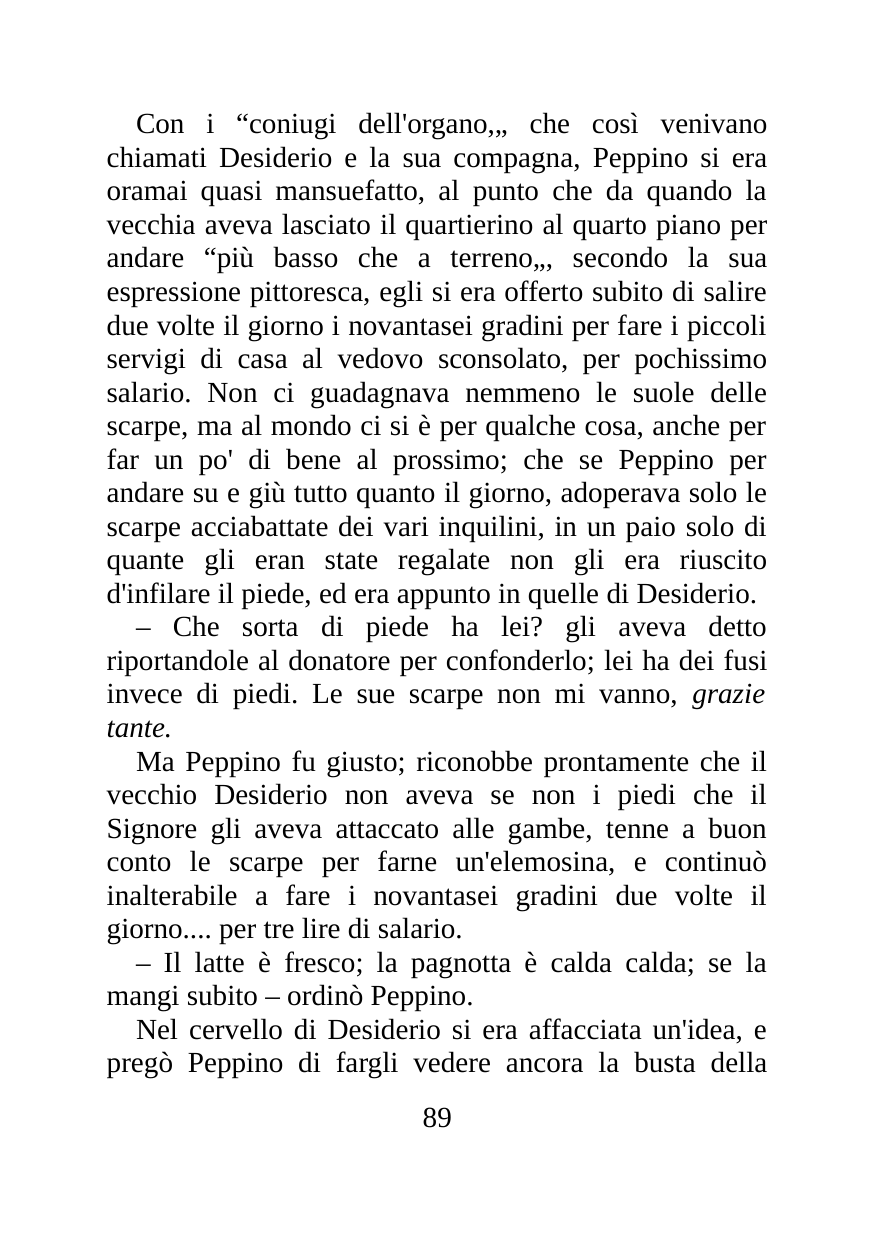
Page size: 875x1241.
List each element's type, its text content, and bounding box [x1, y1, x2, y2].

text ‒ Che sorta di piede ha lei? gli aveva detto riportandole al donatore per confonderlo; lei ha dei fusi invece di piedi. Le sue scarpe non mi vanno, grazie tante. [106, 609, 768, 744]
text ‒ Il latte è fresco; la pagnotta è calda calda; se la mangi subito ‒ ordinò Peppino. [106, 945, 768, 1012]
text Con i “coniugi dell'organo,„ che così venivano chiamati Desiderio e la sua compagna, Peppino si era oramai quasi mansuefatto, al punto che da quando la vecchia aveva lasciato il quartierino al quarto piano per andare “più basso che a terreno„, secondo la sua espressione pittoresca, egli si era offerto subito di salire due volte il giorno i novantasei gradini per fare i piccoli servigi di casa al vedovo sconsolato, per pochissimo salario. Non ci guadagnava nemmeno le suole delle scarpe, ma al mondo ci si è per qualche cosa, anche per far un po' di bene al prossimo; che se Peppino per andare su e giù tutto quanto il giorno, adoperava solo le scarpe acciabattate dei vari inquilini, in un paio solo di quante gli eran state regalate non gli era riuscito d'infilare il piede, ed era appunto in quelle di Desiderio. [106, 106, 768, 609]
text Nel cervello di Desiderio si era affacciata un'idea, e pregò Peppino di fargli vedere ancora la busta della [106, 1012, 768, 1079]
text Ma Peppino fu giusto; riconobbe prontamente che il vecchio Desiderio non aveva se non i piedi che il Signore gli aveva attaccato alle gambe, tenne a buon conto le scarpe per farne un'elemosina, e continuò inalterabile a fare i novantasei gradini due volte il giorno.... per tre lire di salario. [106, 744, 768, 945]
